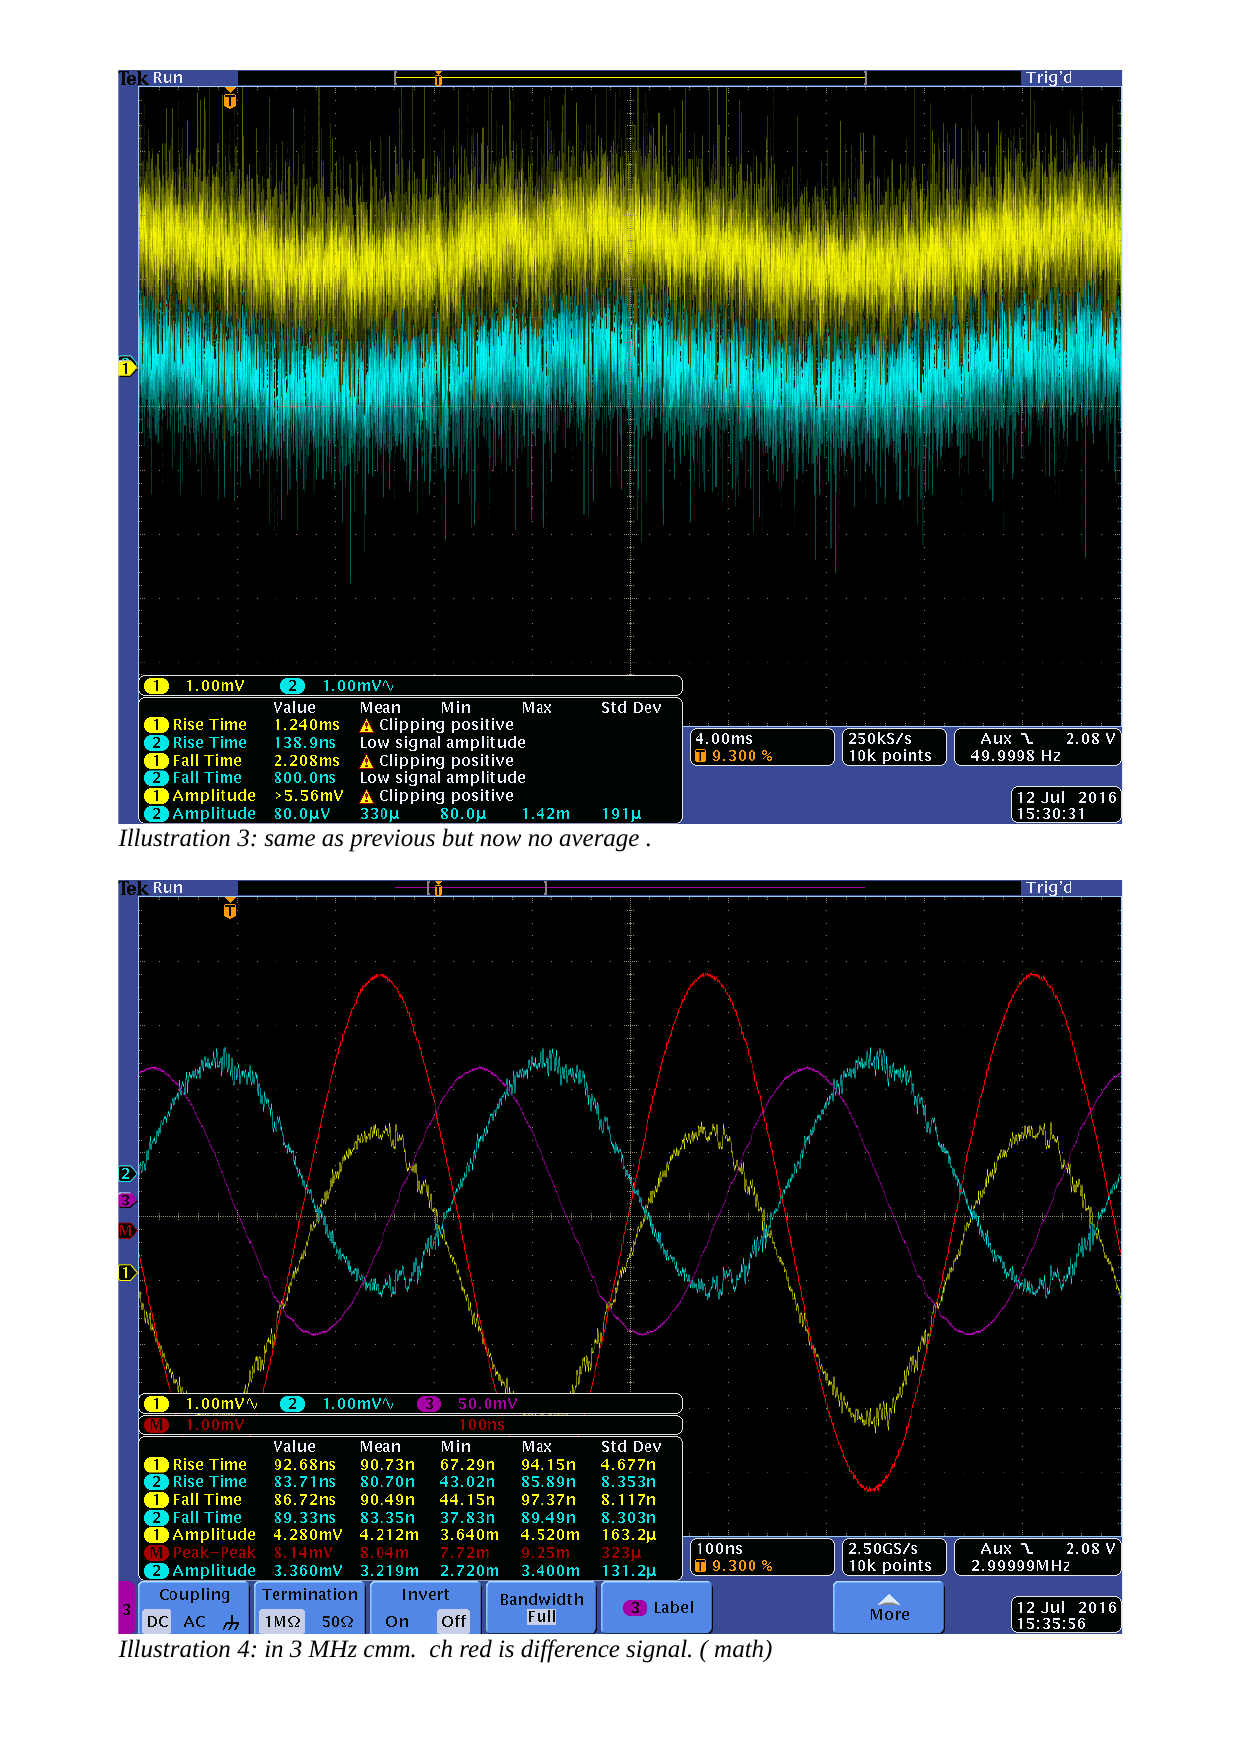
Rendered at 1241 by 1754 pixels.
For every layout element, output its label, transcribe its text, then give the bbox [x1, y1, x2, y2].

picture [118, 880, 1123, 1634]
text Illustration 4: in 3 MHz cmm. ch red is difference signal. ( math) [118, 1634, 1122, 1662]
text Illustration 3: same as previous but now no average . [118, 824, 1122, 852]
picture [118, 70, 1123, 824]
